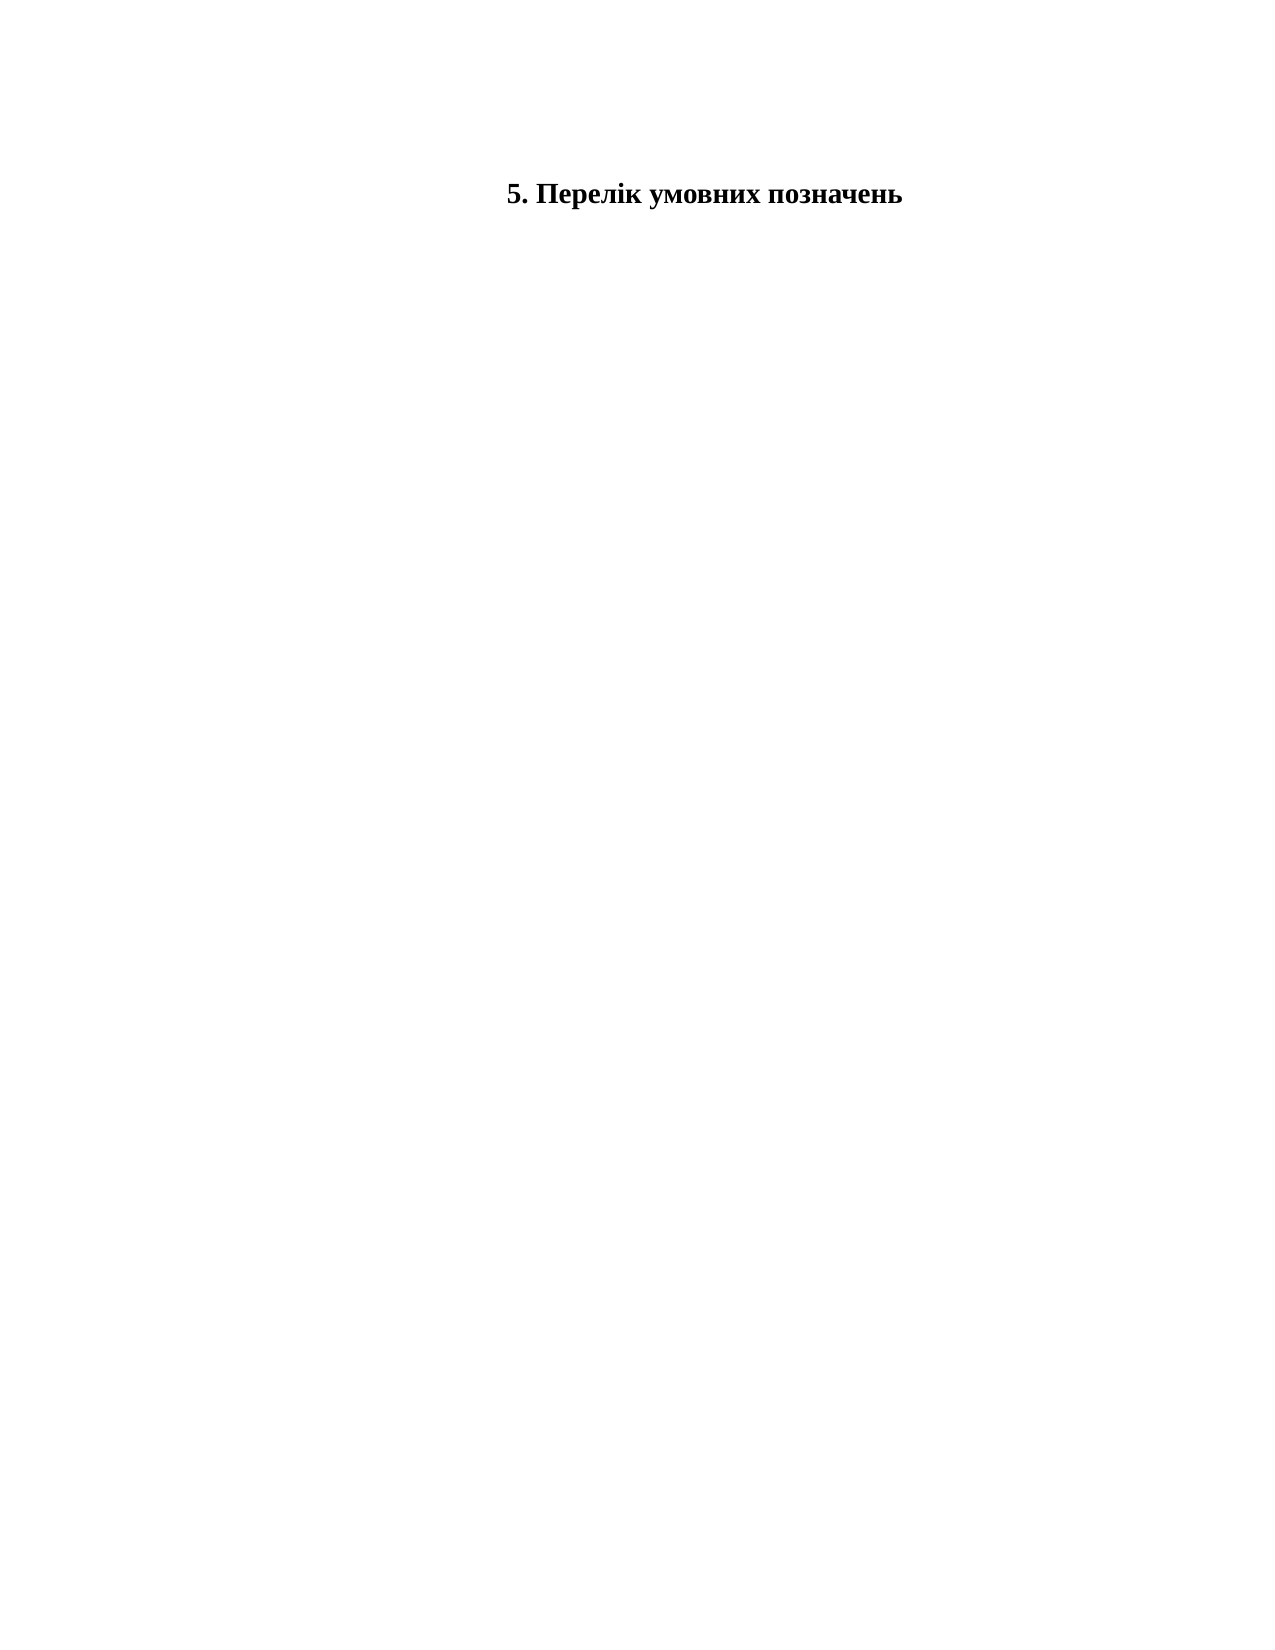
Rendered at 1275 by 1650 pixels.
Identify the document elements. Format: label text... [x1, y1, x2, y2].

title 5. Перелік умовних позначень [118, 176, 1216, 210]
